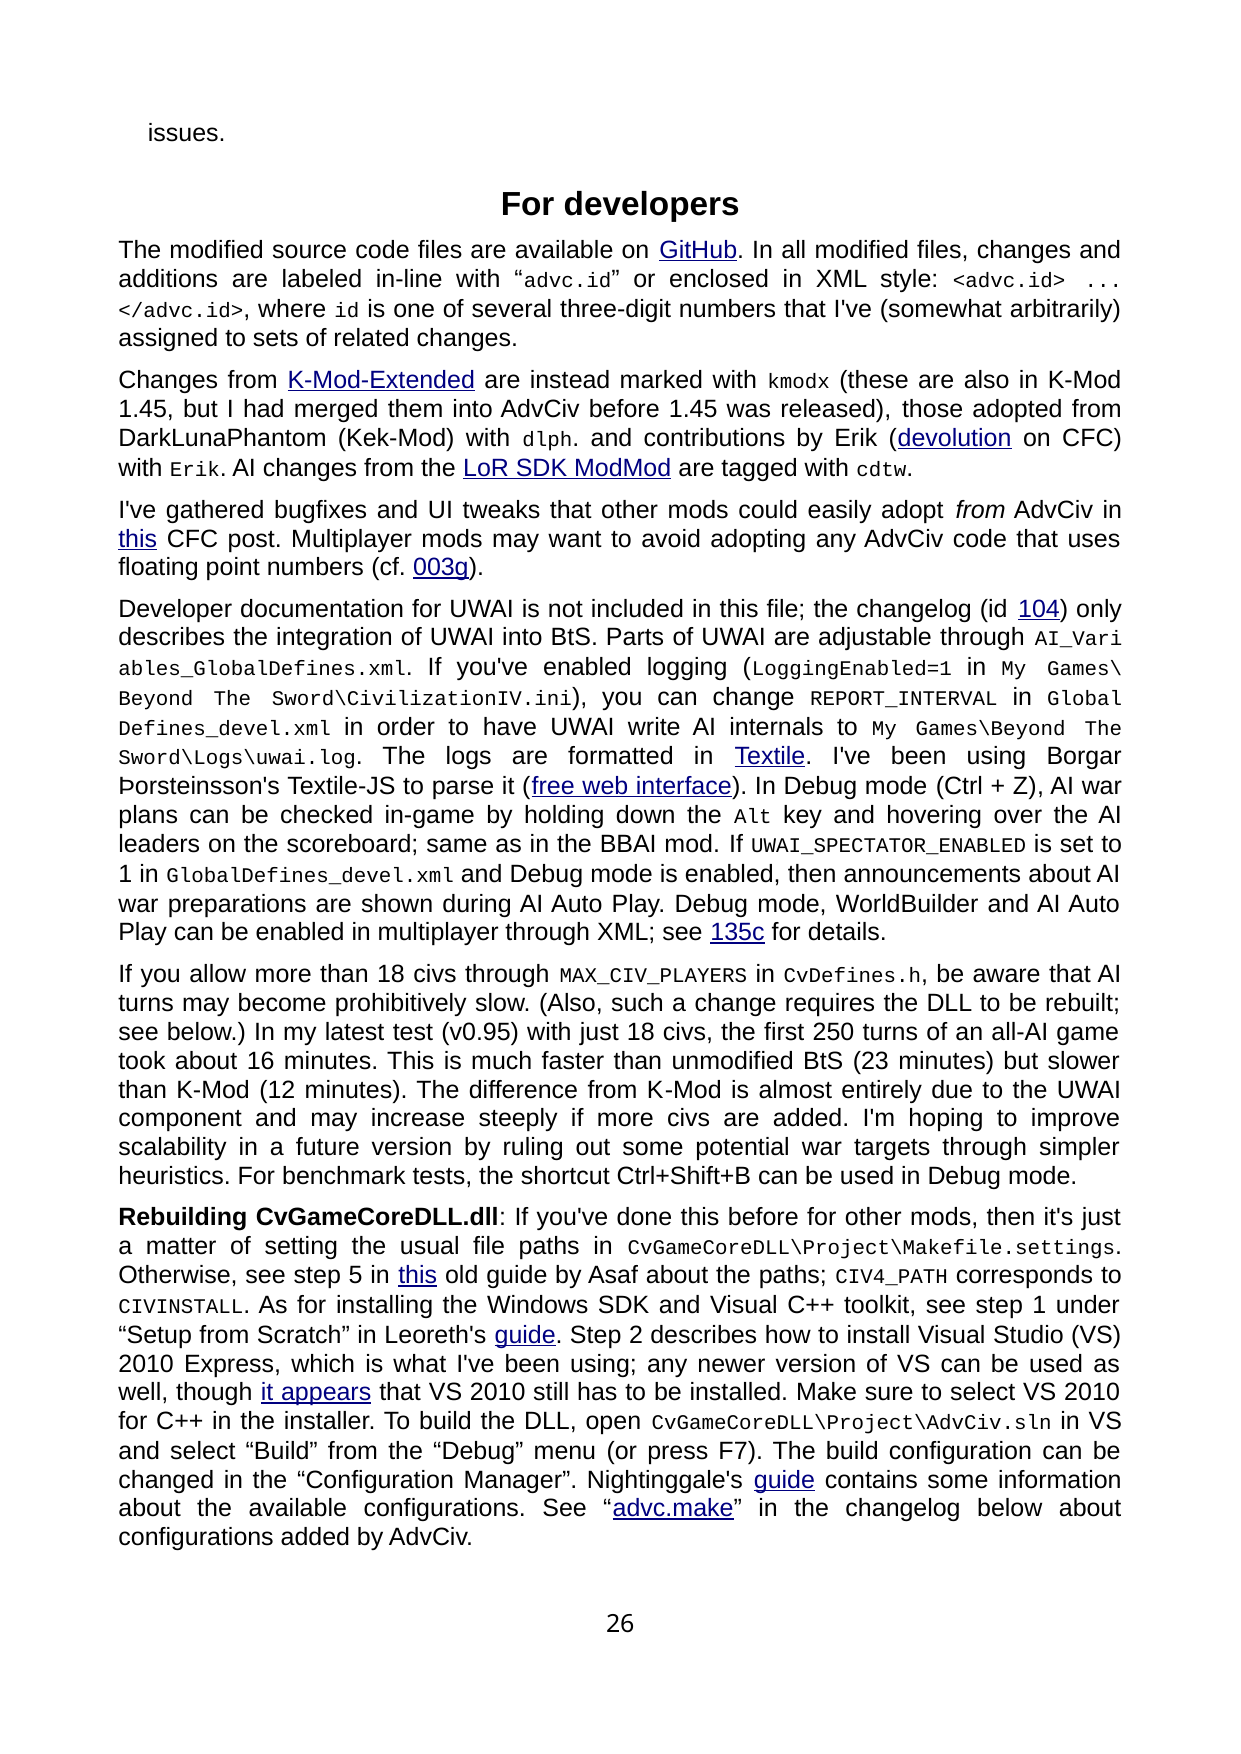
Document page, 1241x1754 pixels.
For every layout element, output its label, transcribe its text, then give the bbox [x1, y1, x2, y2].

text I've gathered bugfixes and UI tweaks that other mods could easily adopt from AdvCiv in this CFC post. Multiplayer mods may want to avoid adopting any AdvCiv code that uses floating point numbers (cf. 003g). [118, 495, 1122, 581]
subtitle For developers [118, 184, 1122, 223]
text Rebuilding CvGameCoreDLL.dll: If you've done this before for other mods, then it's just a matter of setting the usual file paths in CvGameCoreDLL\Project\Makefile.settings. Otherwise, see step 5 in this old guide by Asaf about the paths; CIV4_PATH corresponds to CIVINSTALL. As for installing the Windows SDK and Visual C++ toolkit, see step 1 under “Setup from Scratch” in Leoreth's guide. Step 2 describes how to install Visual Studio (VS) 2010 Express, which is what I've been using; any newer version of VS can be used as well, though it appears that VS 2010 still has to be installed. Make sure to select VS 2010 for C++ in the installer. To build the DLL, open CvGameCoreDLL\Project\AdvCiv.sln in VS and select “Build” from the “Debug” menu (or press F7). The build configuration can be changed in the “Configuration Manager”. Nightinggale's guide contains some information about the available configurations. See “advc.make” in the changelog below about configurations added by AdvCiv. [118, 1202, 1122, 1551]
text If you allow more than 18 civs through MAX_CIV_PLAYERS in CvDefines.h, be aware that AI turns may become prohibitively slow. (Also, such a change requires the DLL to be rebuilt; see below.) In my latest test (v0.95) with just 18 civs, the first 250 turns of an all-AI game took about 16 minutes. This is much faster than unmodified BtS (23 minutes) but slower than K-Mod (12 minutes). The difference from K‑Mod is almost entirely due to the UWAI component and may increase steeply if more civs are added. I'm hoping to improve scalability in a future version by ruling out some potential war targets through simpler heuristics. For benchmark tests, the shortcut Ctrl+Shift+B can be used in Debug mode. [118, 959, 1122, 1189]
text Changes from K-Mod-Extended are instead marked with kmodx (these are also in K-Mod 1.45, but I had merged them into AdvCiv before 1.45 was released), those adopted from DarkLunaPhantom (Kek-Mod) with dlph. and contributions by Erik (devolution on CFC) with Erik. AI changes from the LoR SDK ModMod are tagged with cdtw. [118, 364, 1122, 482]
text The modified source code files are available on GitHub. In all modified files, changes and additions are labeled in-line with “advc.id” or enclosed in XML style: <advc.id> ... </advc.id>, where id is one of several three-digit numbers that I've (somewhat arbitrarily) assigned to sets of related changes. [118, 235, 1122, 352]
text Developer documentation for UWAI is not included in this file; the changelog (id 104) only describes the integration of UWAI into BtS. Parts of UWAI are adjustable through AI_Vari ables_GlobalDefines.xml. If you've enabled logging (LoggingEnabled=1 in My Games\Beyond The Sword\CivilizationIV.ini), you can change REPORT_INTERVAL in Global Defines_devel.xml in order to have UWAI write AI internals to My Games\Beyond The Sword\Logs\uwai.log. The logs are formatted in Textile. I've been using Borgar Þorsteinsson's Textile-JS to parse it (free web interface). In Debug mode (Ctrl + Z), AI war plans can be checked in-game by holding down the Alt key and hovering over the AI leaders on the scoreboard; same as in the BBAI mod. If UWAI_SPECTATOR_ENABLED is set to 1 in GlobalDefines_devel.xml and Debug mode is enabled, then announcements about AI war preparations are shown during AI Auto Play. Debug mode, WorldBuilder and AI Auto Play can be enabled in multiplayer through XML; see 135c for details. [118, 594, 1122, 946]
list issues. [118, 118, 1122, 147]
